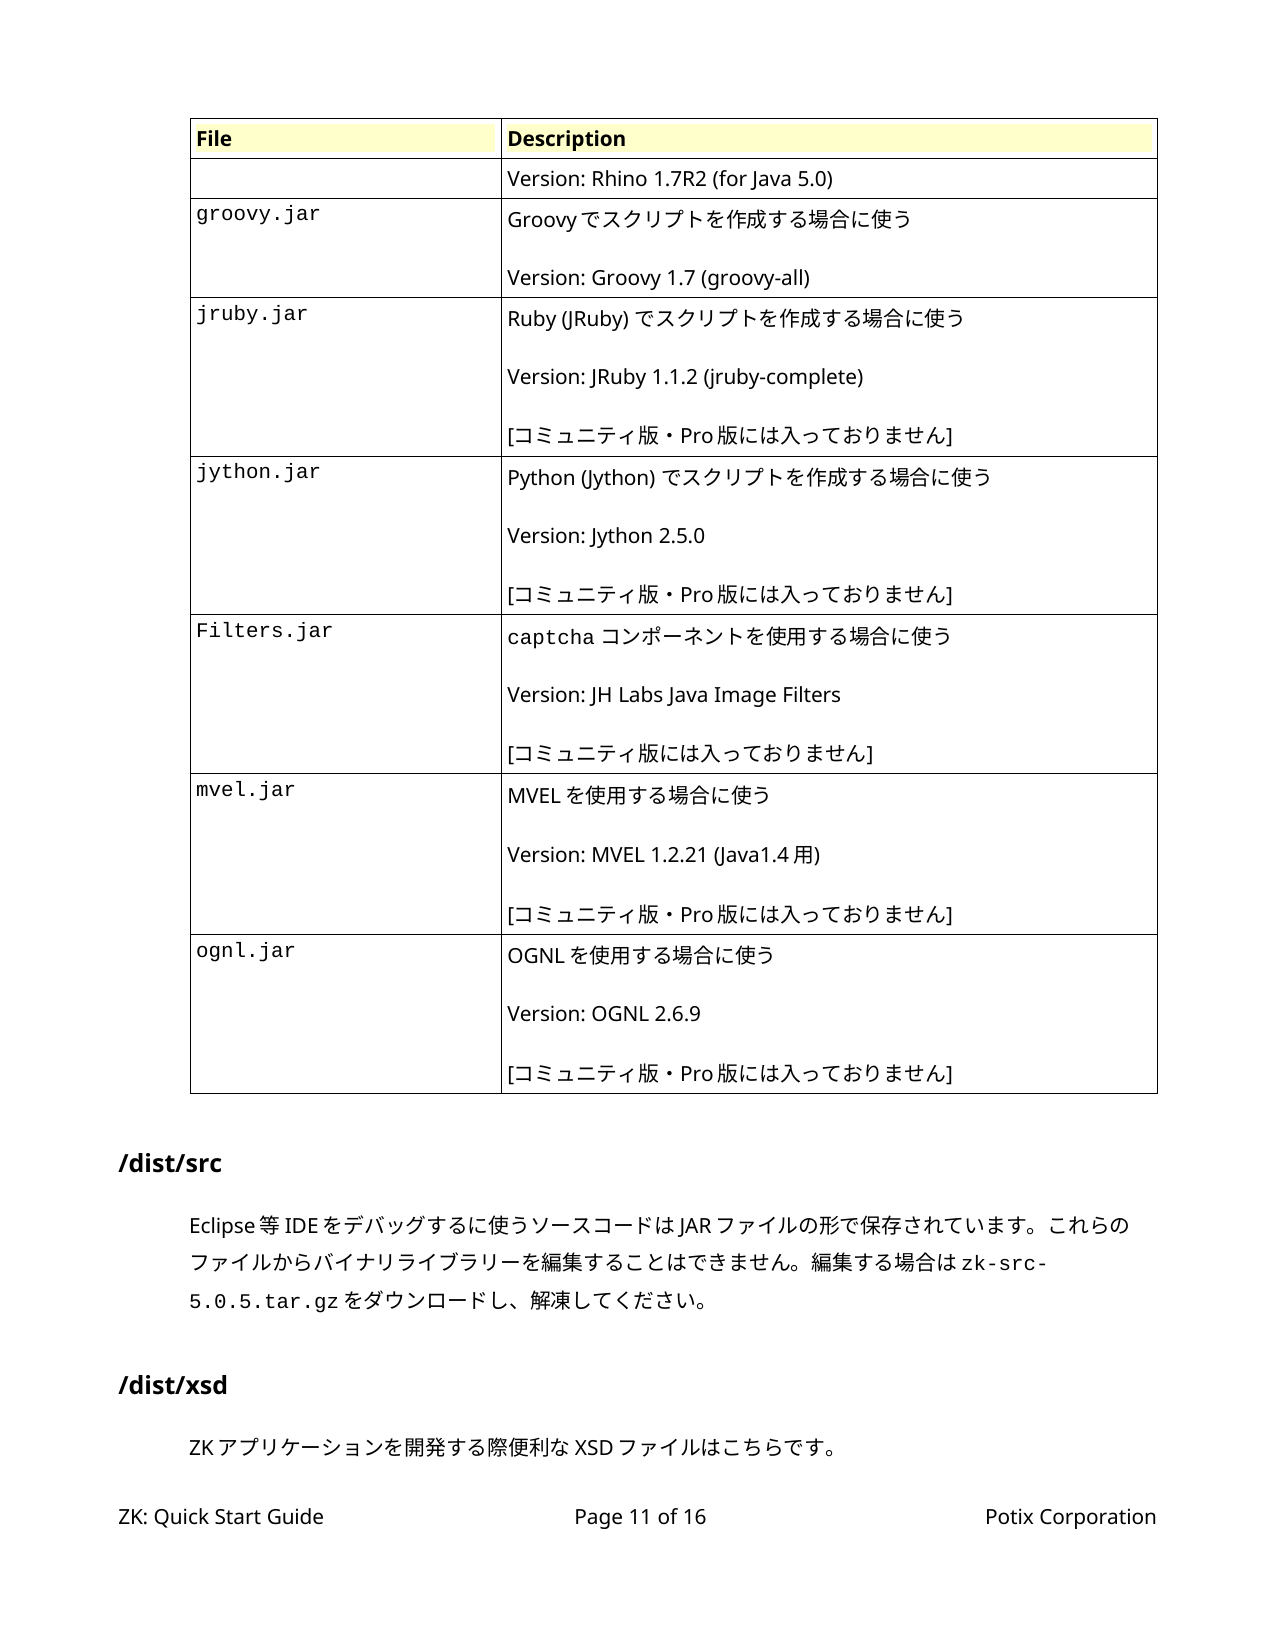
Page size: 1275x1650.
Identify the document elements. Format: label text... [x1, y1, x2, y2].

table_cell jython.jar [191, 457, 501, 614]
table_cell Filters.jar [191, 615, 501, 773]
table_cell [191, 159, 501, 198]
table_header Description [502, 119, 1157, 158]
table_cell groovy.jar [191, 199, 501, 297]
table_cell OGNLを使用する場合に使う Version: OGNL 2.6.9 [コミュニティ版・Pro版には入っておりません] [502, 935, 1157, 1093]
table_cell MVELを使用する場合に使う Version: MVEL 1.2.21 (Java1.4用) [コミュニティ版・Pro版には入っておりません] [502, 774, 1157, 934]
table_cell captcha コンポーネントを使用する場合に使う Version: JH Labs Java Image Filters [コミュニティ版には入っておりません] [502, 615, 1157, 773]
table_cell Python (Jython) でスクリプトを作成する場合に使う Version: Jython 2.5.0 [コミュニティ版・Pro版には入っておりません] [502, 457, 1157, 614]
subtitle /dist/src [118, 1146, 1157, 1180]
table_cell mvel.jar [191, 774, 501, 934]
text Eclipse等IDEをデバッグするに使うソースコードはJARファイルの形で保存されています。これらのファイルからバイナリライブラリーを編集することはできません。編集する場合はzk-src-5.0.5.tar.gzをダウンロードし、解凍してください。 [189, 1209, 1157, 1315]
table_cell Version: Rhino 1.7R2 (for Java 5.0) [502, 159, 1157, 198]
text ZKアプリケーションを開発する際便利なXSDファイルはこちらです。 [189, 1431, 1157, 1461]
table_header File [191, 119, 501, 158]
table_cell Ruby (JRuby) でスクリプトを作成する場合に使う Version: JRuby 1.1.2 (jruby-complete) [コミュニティ版・Pro版には入っておりません] [502, 298, 1157, 456]
table_cell jruby.jar [191, 298, 501, 456]
subtitle /dist/xsd [118, 1368, 1157, 1402]
table_cell Groovyでスクリプトを作成する場合に使う Version: Groovy 1.7 (groovy-all) [502, 199, 1157, 297]
table_cell ognl.jar [191, 935, 501, 1093]
